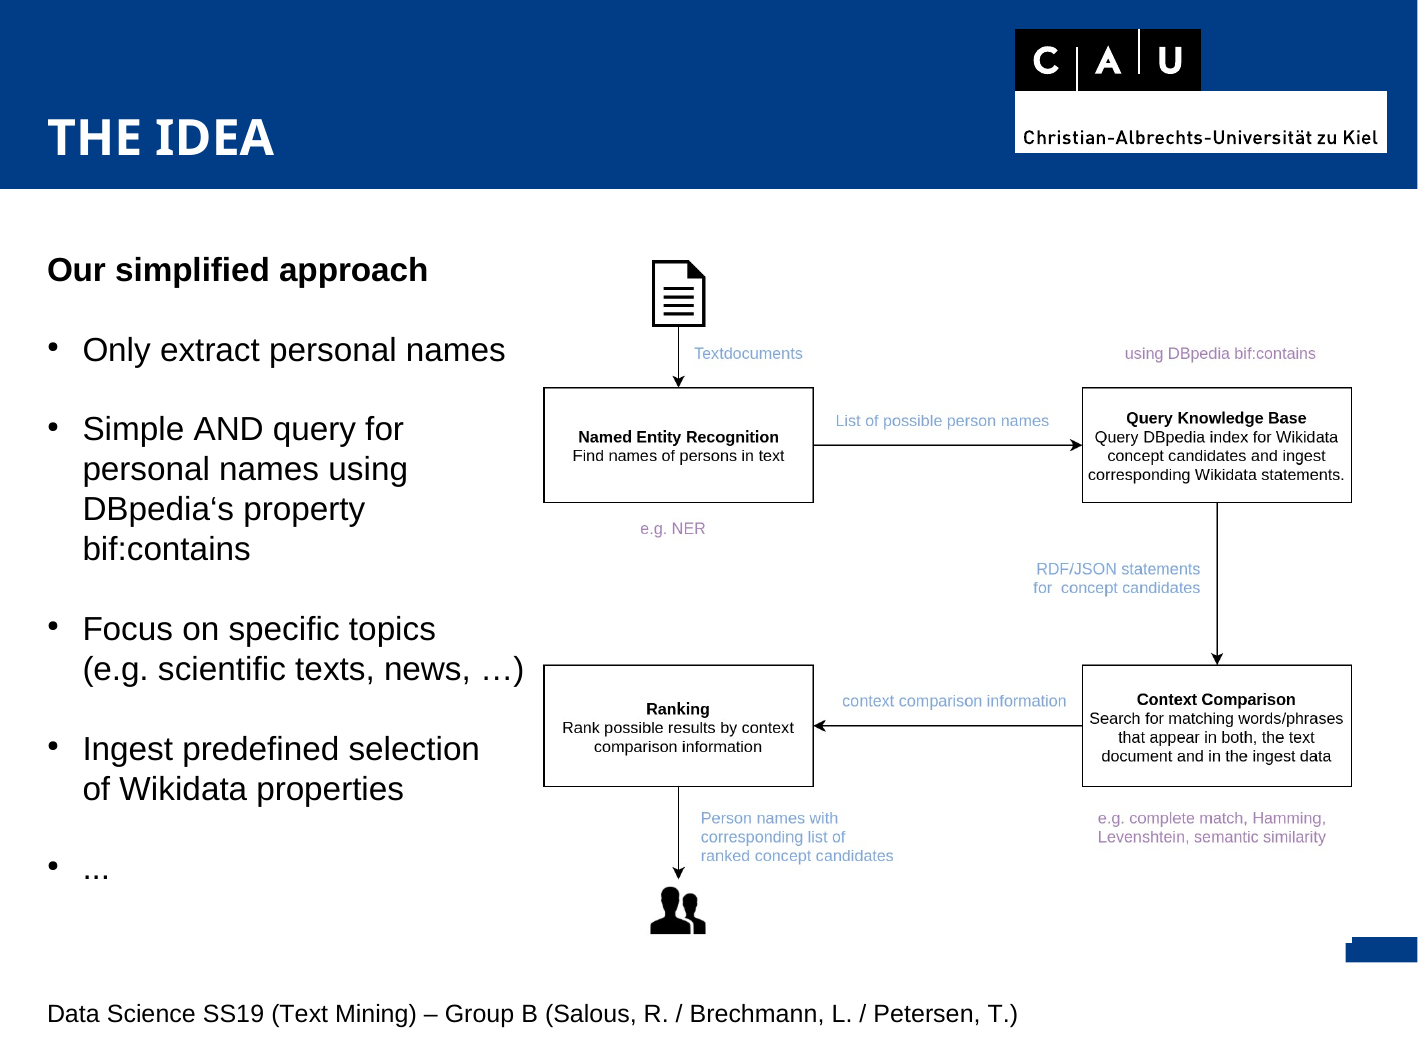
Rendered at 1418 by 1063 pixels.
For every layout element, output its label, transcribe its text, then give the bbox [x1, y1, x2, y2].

picture [543, 887, 1352, 944]
text_box THE IDEA [47, 23, 981, 166]
text_box Data Science SS19 (Text Mining) – Group B (Salous, R. / Brechmann, L. / Petersen, T.) [47, 979, 1370, 1028]
text_box Our simplified approach Only extract personal names Simple AND query for personal names using DBpedia‘s property bif:contains Focus on specific topics (e.g. scientific texts, news, …) Ingest predefined selection of Wikidata properties ... [47, 247, 1370, 887]
